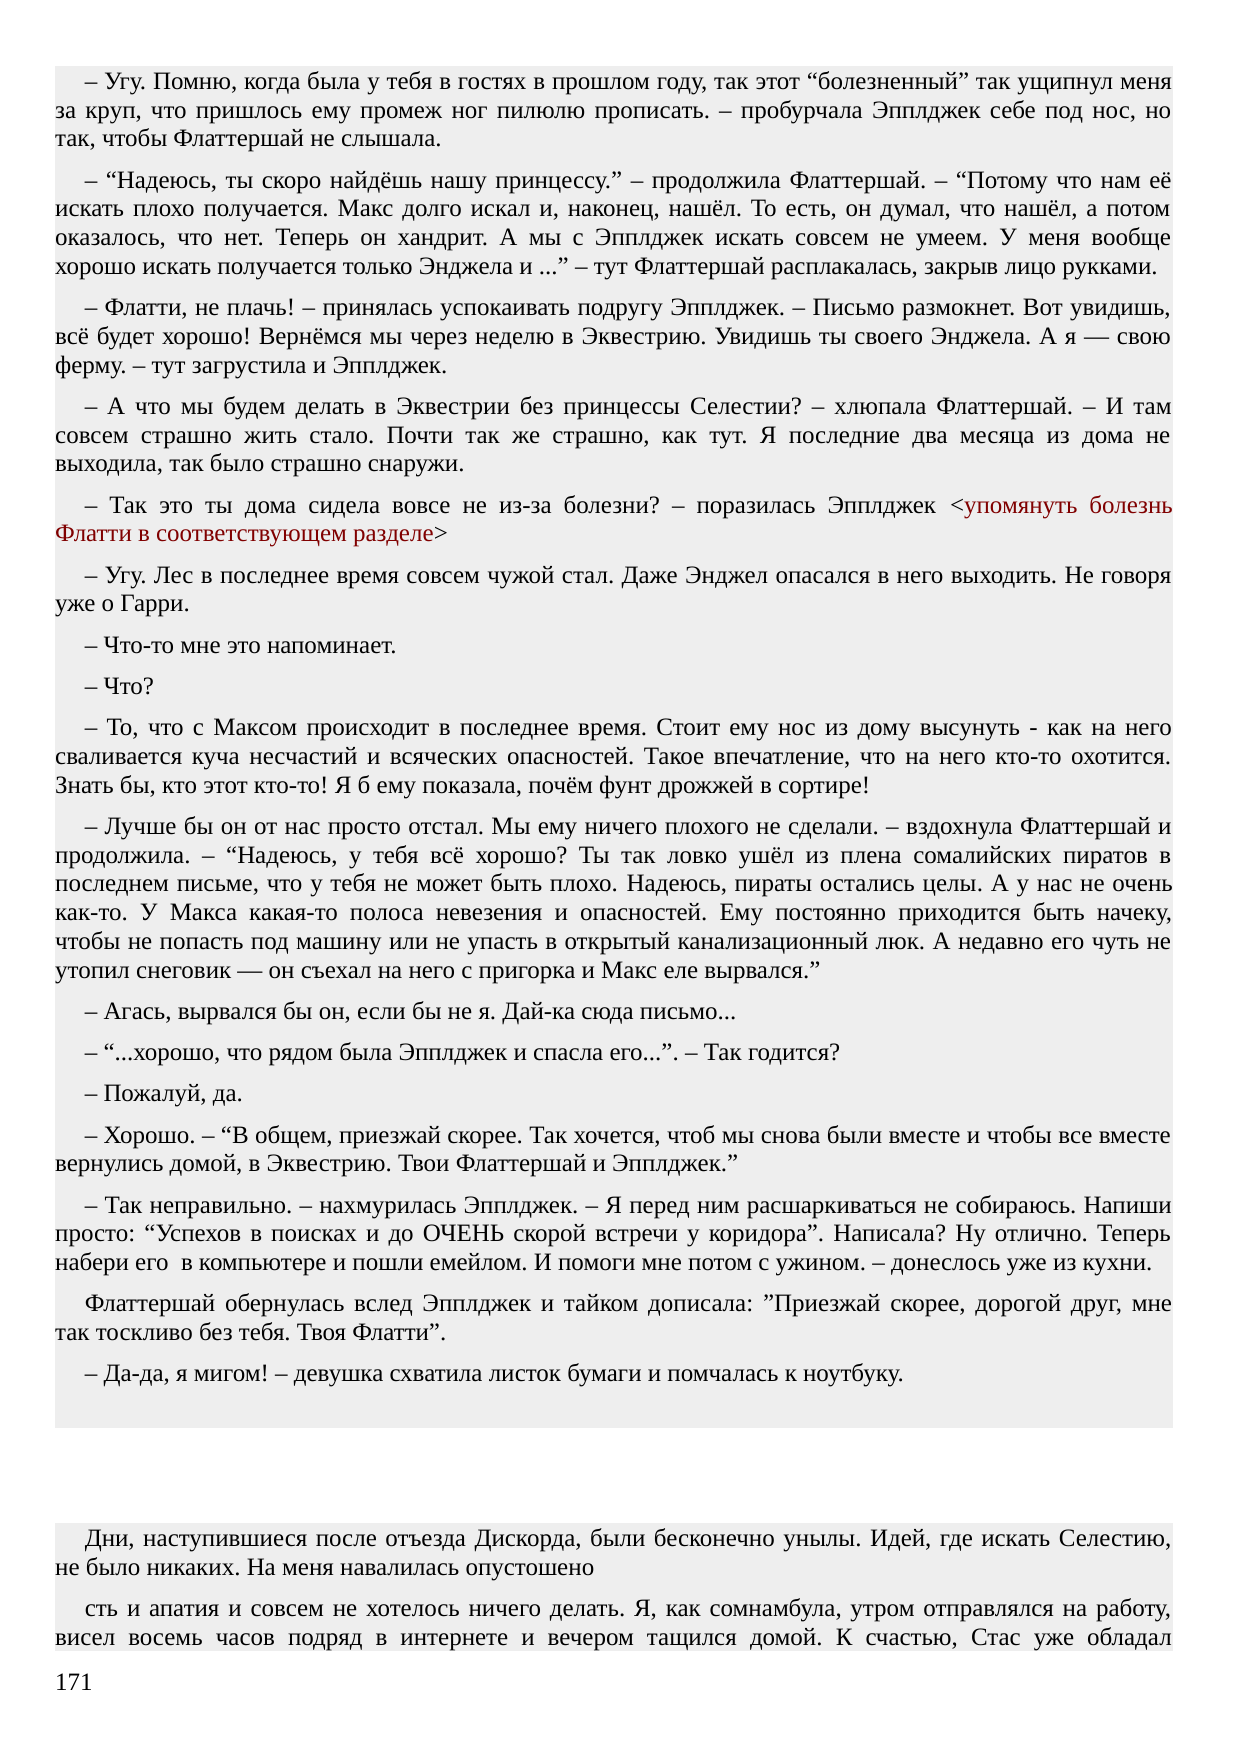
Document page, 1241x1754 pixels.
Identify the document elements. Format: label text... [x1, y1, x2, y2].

text – Угу. Помню, когда была у тебя в гостях в прошлом году, так этот “болезненный” так ущипнул меня за круп, что пришлось ему промеж ног пилюлю прописать. – пробурчала Эпплджек себе под нос, но так, чтобы Флаттершай не слышала. [55, 66, 1173, 152]
text Флаттершай обернулась вслед Эпплджек и тайком дописала: ”Приезжай скорее, дорогой друг, мне так тоскливо без тебя. Твоя Флатти”. [55, 1288, 1173, 1346]
text – “...хорошо, что рядом была Эпплджек и спасла его...”. – Так годится? [55, 1037, 1173, 1066]
text – Флатти, не плачь! – принялась успокаивать подругу Эпплджек. – Письмо размокнет. Вот увидишь, всё будет хорошо! Вернёмся мы через неделю в Эквестрию. Увидишь ты своего Энджела. А я — свою ферму. – тут загрустила и Эпплджек. [55, 292, 1173, 378]
text – Агась, вырвался бы он, если бы не я. Дай-ка сюда письмо... [55, 996, 1173, 1025]
text сть и апатия и совсем не хотелось ничего делать. Я, как сомнамбула, утром отправлялся на работу, висел восемь часов подряд в интернете и вечером тащился домой. К счастью, Стас уже обладал [55, 1593, 1173, 1651]
text – “Надеюсь, ты скоро найдёшь нашу принцессу.” – продолжила Флаттершай. – “Потому что нам её искать плохо получается. Макс долго искал и, наконец, нашёл. То есть, он думал, что нашёл, а потом оказалось, что нет. Теперь он хандрит. А мы с Эпплджек искать совсем не умеем. У меня вообще хорошо искать получается только Энджела и ...” – тут Флаттершай расплакалась, закрыв лицо рукками. [55, 165, 1173, 280]
text – Так неправильно. – нахмурилась Эпплджек. – Я перед ним расшаркиваться не собираюсь. Напиши просто: “Успехов в поисках и до ОЧЕНЬ скорой встречи у коридора”. Написала? Ну отлично. Теперь набери его в компьютере и пошли емейлом. И помоги мне потом с ужином. – донеслось уже из кухни. [55, 1190, 1173, 1276]
text – А что мы будем делать в Эквестрии без принцессы Селестии? – хлюпала Флаттершай. – И там совсем страшно жить стало. Почти так же страшно, как тут. Я последние два месяца из дома не выходила, так было страшно снаружи. [55, 391, 1173, 477]
text – Что? [55, 671, 1173, 700]
text – Да-да, я мигом! – девушка схватила листок бумаги и помчалась к ноутбуку. [55, 1358, 1173, 1387]
text – Хорошо. – “В общем, приезжай скорее. Так хочется, чтоб мы снова были вместе и чтобы все вместе вернулись домой, в Эквестрию. Твои Флаттершай и Эпплджек.” [55, 1120, 1173, 1177]
text – Что-то мне это напоминает. [55, 630, 1173, 658]
text – Угу. Лес в последнее время совсем чужой стал. Даже Энджел опасался в него выходить. Не говоря уже о Гарри. [55, 560, 1173, 617]
text – Так это ты дома сидела вовсе не из-за болезни? – поразилась Эпплджек <упомянуть болезнь Флатти в соответствующем разделе> [55, 490, 1173, 547]
text – Пожалуй, да. [55, 1078, 1173, 1107]
text – То, что с Максом происходит в последнее время. Стоит ему нос из дому высунуть - как на него сваливается куча несчастий и всяческих опасностей. Такое впечатление, что на него кто-то охотится. Знать бы, кто этот кто-то! Я б ему показала, почём фунт дрожжей в сортире! [55, 712, 1173, 798]
text Дни, наступившиеся после отъезда Дискорда, были бесконечно унылы. Идей, где искать Селестию, не было никаких. На меня навалилась опустошено [55, 1523, 1173, 1581]
text – Лучше бы он от нас просто отстал. Мы ему ничего плохого не сделали. – вздохнула Флаттершай и продолжила. – “Надеюсь, у тебя всё хорошо? Ты так ловко ушёл из плена сомалийских пиратов в последнем письме, что у тебя не может быть плохо. Надеюсь, пираты остались целы. А у нас не очень как-то. У Макса какая-то полоса невезения и опасностей. Ему постоянно приходится быть начеку, чтобы не попасть под машину или не упасть в открытый канализационный люк. А недавно его чуть не утопил снеговик — он съехал на него с пригорка и Макс еле вырвался.” [55, 811, 1173, 983]
